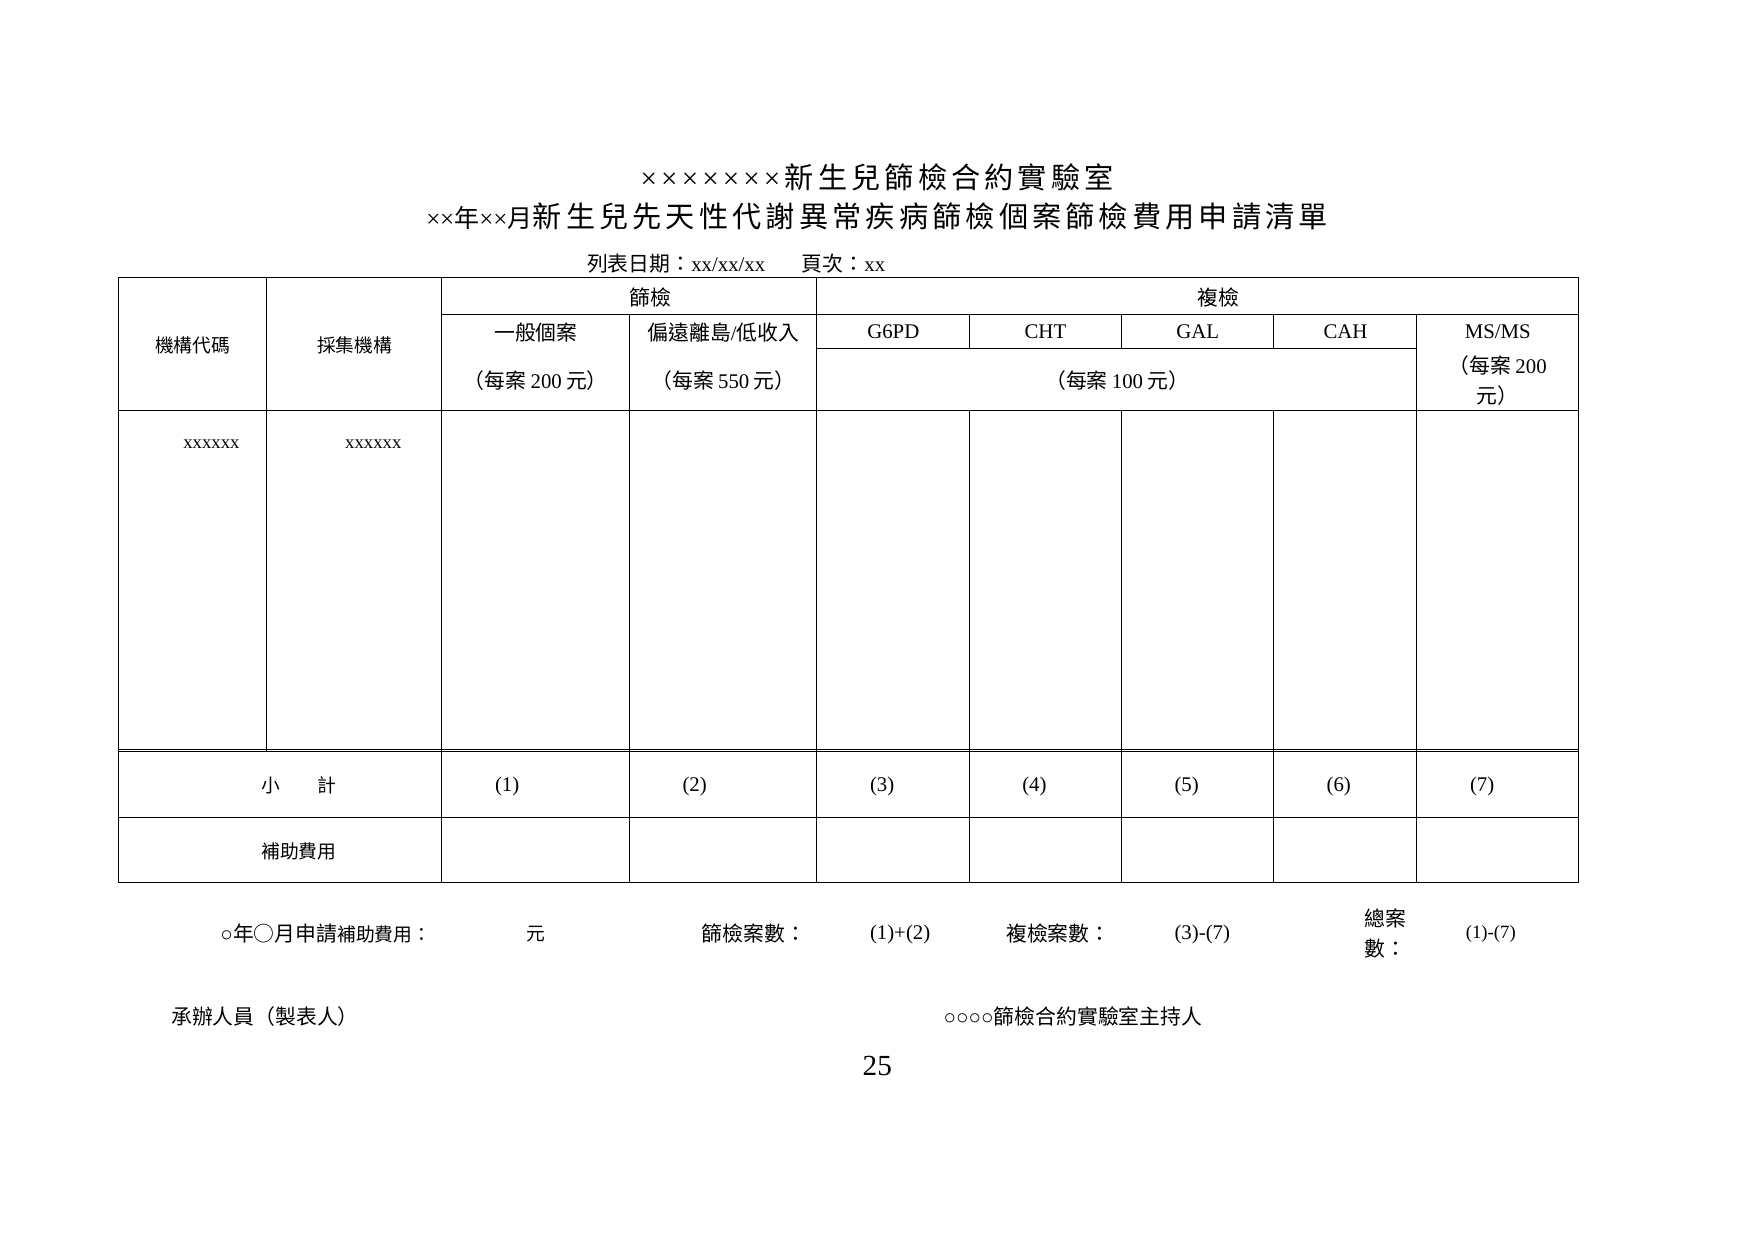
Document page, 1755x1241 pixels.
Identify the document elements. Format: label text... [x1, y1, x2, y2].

table_cell 偏遠離島/低收入 [630, 315, 816, 348]
table_cell CHT [970, 315, 1121, 348]
table_cell [1417, 473, 1578, 749]
table_cell [442, 411, 629, 472]
table_cell ○年○月申請補助費用： [118, 883, 442, 981]
table_cell [1274, 818, 1416, 882]
table_cell [1417, 411, 1578, 472]
table_cell 承辦人員（製表人） [118, 981, 483, 1043]
table_cell （每案550元） [630, 348, 816, 410]
table_cell （每案100元） [817, 349, 1416, 410]
table_header 篩檢 [442, 278, 816, 314]
table_cell xxxxxx [267, 411, 441, 472]
table_cell [817, 411, 969, 472]
table_header 採集機構 [267, 278, 441, 410]
table_cell [1122, 411, 1273, 472]
table_cell ○○○○篩檢合約實驗室主持人 [848, 981, 1213, 1043]
text ×××××××新生兒篩檢合約實驗室 [118, 155, 1636, 197]
table_cell [970, 411, 1121, 472]
table_header 複檢 [817, 278, 1578, 314]
table_cell xxxxxx [119, 411, 266, 472]
table_cell 元 [442, 883, 629, 981]
table_cell (3) [817, 752, 969, 817]
table_cell 一般個案 [442, 315, 629, 348]
table_cell (1)+(2) [817, 883, 969, 981]
table_header 機構代碼 [119, 278, 266, 410]
table_cell (2) [630, 752, 816, 817]
table_cell MS/MS [1417, 315, 1578, 348]
table_cell [1274, 411, 1416, 472]
table_cell 篩檢案數： [629, 883, 817, 981]
text 列表日期：xx/xx/xx 頁次：xx [118, 247, 1636, 277]
table_cell [1122, 473, 1273, 749]
table_cell [442, 473, 629, 749]
table_cell [817, 818, 969, 882]
table_cell (6) [1274, 752, 1416, 817]
table_cell [970, 818, 1121, 882]
table_cell [970, 473, 1121, 749]
table_cell [630, 818, 816, 882]
table_cell [1417, 818, 1578, 882]
table_cell （每案200元） [442, 348, 629, 410]
table_cell [630, 473, 816, 749]
table_cell [267, 473, 441, 749]
table_cell 小 計 [119, 752, 441, 817]
table_cell （每案200元） [1417, 348, 1578, 410]
table_cell G6PD [817, 315, 969, 348]
table_cell GAL [1122, 315, 1273, 348]
table_cell (1)-(7) [1417, 883, 1578, 981]
table_cell 複檢案數： [969, 883, 1121, 981]
table_cell (7) [1417, 752, 1578, 817]
table_cell (5) [1122, 752, 1273, 817]
table_cell CAH [1274, 315, 1416, 348]
table_cell 總案數： [1274, 883, 1417, 981]
table_cell [1122, 818, 1273, 882]
table_cell [817, 473, 969, 749]
table_cell [119, 473, 266, 749]
text ××年××月新生兒先天性代謝異常疾病篩檢個案篩檢費用申請清單 [118, 197, 1636, 234]
table_cell [483, 981, 848, 1043]
table_cell [442, 818, 629, 882]
table_cell (1) [442, 752, 629, 817]
table_cell [1213, 981, 1578, 1043]
table_cell (3)-(7) [1121, 883, 1273, 981]
table_cell [630, 411, 816, 472]
table_cell [1274, 473, 1416, 749]
table_cell (4) [970, 752, 1121, 817]
table_cell 補助費用 [119, 818, 441, 882]
